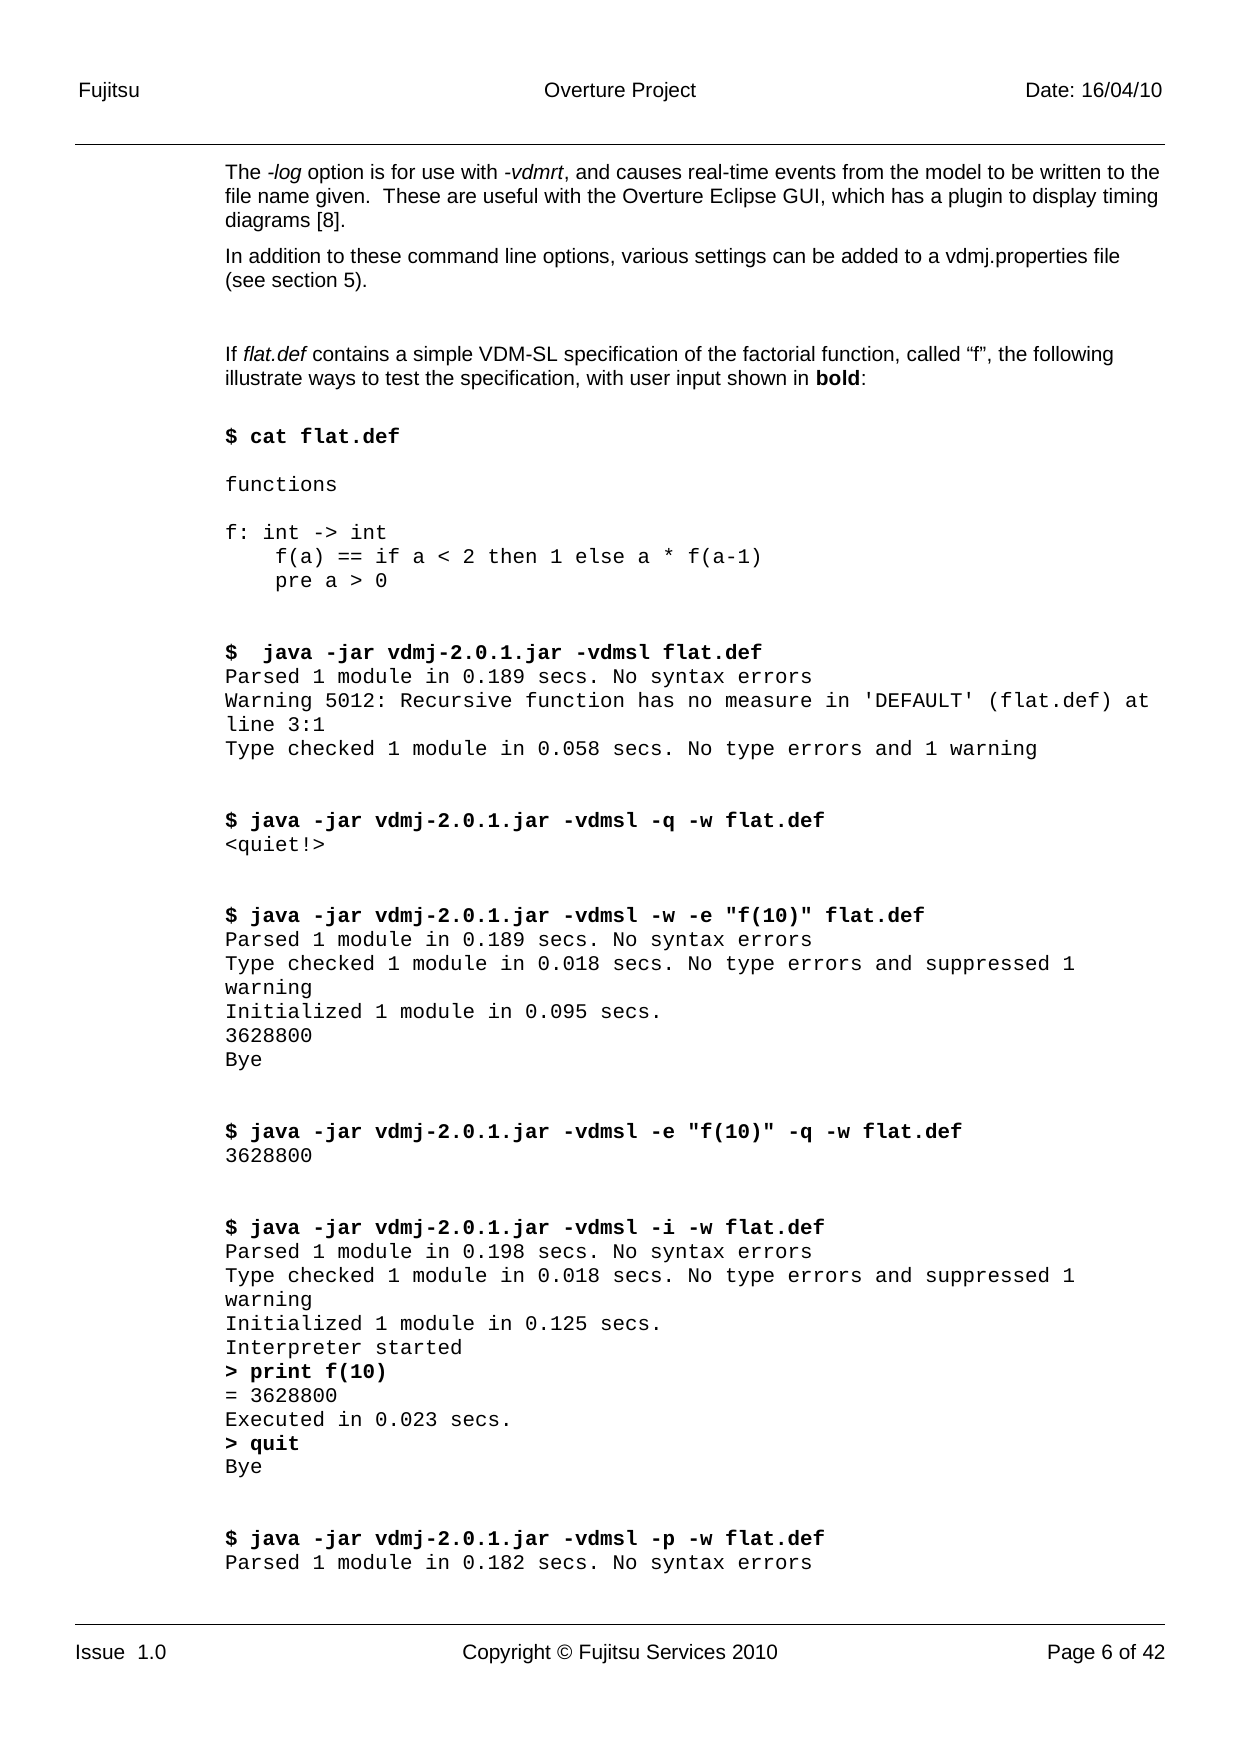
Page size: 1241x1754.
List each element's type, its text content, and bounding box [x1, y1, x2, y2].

text Bye [225, 1049, 1165, 1073]
text Type checked 1 module in 0.018 secs. No type errors and suppressed 1 warning [225, 1265, 1165, 1313]
text pre a > 0 [225, 570, 1165, 594]
text In addition to these command line options, various settings can be added to a vdmj.properties file (see section 5). [225, 244, 1165, 292]
text = 3628800 [225, 1384, 1165, 1408]
text Parsed 1 module in 0.189 secs. No syntax errors [225, 929, 1165, 953]
text 3628800 [225, 1145, 1165, 1169]
text > quit [225, 1432, 1165, 1456]
text $ java -jar vdmj-2.0.1.jar -vdmsl -i -w flat.def [225, 1217, 1165, 1241]
text $ java -jar vdmj-2.0.1.jar -vdmsl -e "f(10)" -q -w flat.def [225, 1121, 1165, 1145]
text Interpreter started [225, 1337, 1165, 1361]
text $ cat flat.def [225, 426, 1165, 450]
text Parsed 1 module in 0.189 secs. No syntax errors [225, 666, 1165, 690]
text 3628800 [225, 1025, 1165, 1049]
text Parsed 1 module in 0.182 secs. No syntax errors [225, 1552, 1165, 1576]
text Initialized 1 module in 0.095 secs. [225, 1001, 1165, 1025]
text functions [225, 474, 1165, 498]
text <quiet!> [225, 833, 1165, 857]
text Parsed 1 module in 0.198 secs. No syntax errors [225, 1241, 1165, 1265]
text If flat.def contains a simple VDM-SL specification of the factorial function, called “f”, the following illustrate ways to test the specification, with user input shown in bold: [225, 342, 1165, 390]
text Warning 5012: Recursive function has no measure in 'DEFAULT' (flat.def) at line 3:1 [225, 690, 1165, 738]
text Bye [225, 1456, 1165, 1480]
text $ java -jar vdmj-2.0.1.jar -vdmsl -w -e "f(10)" flat.def [225, 905, 1165, 929]
text Type checked 1 module in 0.018 secs. No type errors and suppressed 1 warning [225, 953, 1165, 1001]
text f(a) == if a < 2 then 1 else a * f(a-1) [225, 546, 1165, 570]
text The -log option is for use with -vdmrt, and causes real-time events from the model to be written to the file name given. These are useful with the Overture Eclipse GUI, which has a plugin to display timing diagrams [8]. [225, 160, 1165, 232]
text $ java -jar vdmj-2.0.1.jar -vdmsl -p -w flat.def [225, 1528, 1165, 1552]
text Executed in 0.023 secs. [225, 1408, 1165, 1432]
text f: int -> int [225, 522, 1165, 546]
text Type checked 1 module in 0.058 secs. No type errors and 1 warning [225, 738, 1165, 762]
text Initialized 1 module in 0.125 secs. [225, 1313, 1165, 1337]
text $ java -jar vdmj-2.0.1.jar -vdmsl -q -w flat.def [225, 809, 1165, 833]
text > print f(10) [225, 1361, 1165, 1384]
text $ java -jar vdmj-2.0.1.jar -vdmsl flat.def [225, 642, 1165, 666]
